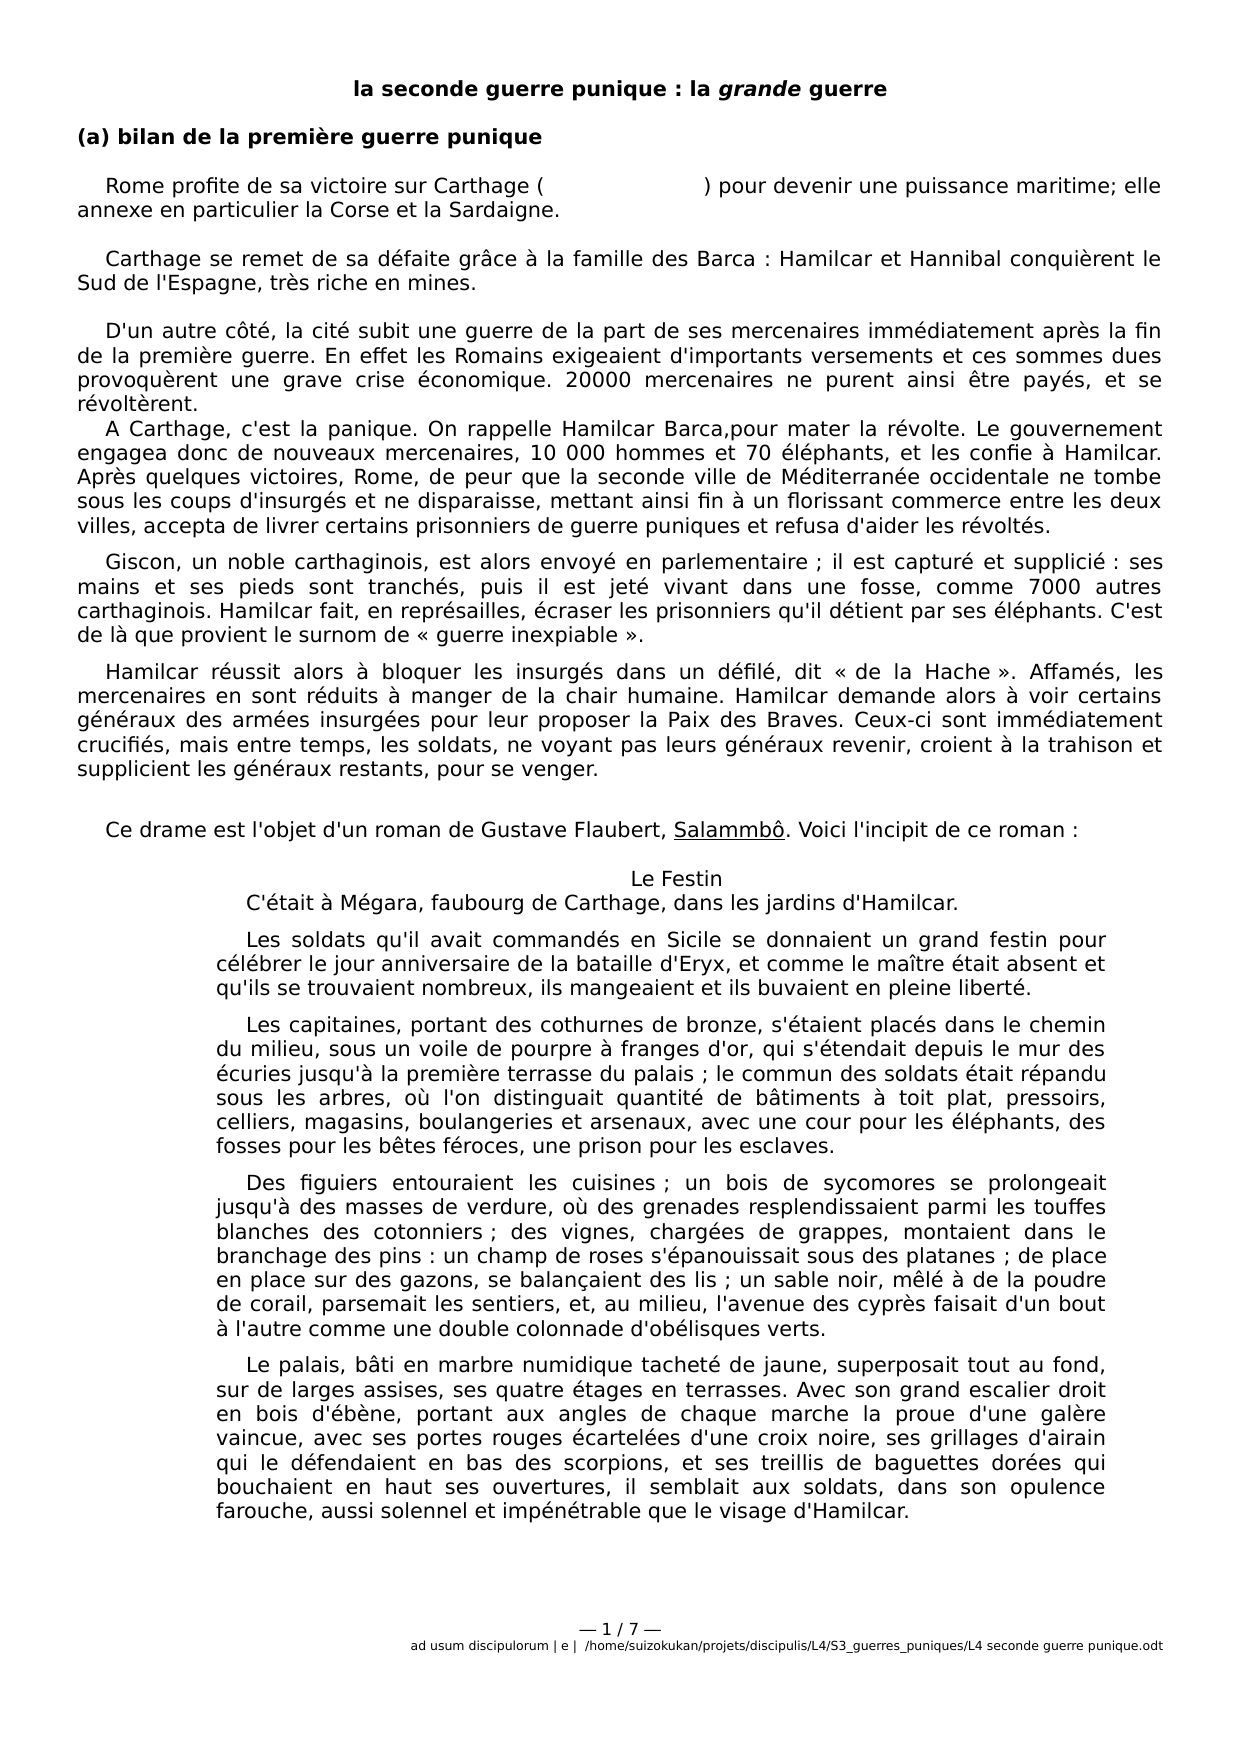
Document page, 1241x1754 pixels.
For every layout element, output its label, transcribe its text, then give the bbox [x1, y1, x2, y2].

text (a) bilan de la première guerre punique [77, 125, 1163, 149]
text Le Festin [216, 867, 1107, 891]
text Les soldats qu'il avait commandés en Sicile se donnaient un grand festin pour célébrer le jour anniversaire de la bataille d'Eryx, et comme le maître était absent et qu'ils se trouvaient nombreux, ils mangeaient et ils buvaient en pleine liberté. [216, 928, 1107, 1001]
text Hamilcar réussit alors à bloquer les insurgés dans un défilé, dit « de la Hache ». Affamés, les mercenaires en sont réduits à manger de la chair humaine. Hamilcar demande alors à voir certains généraux des armées insurgées pour leur proposer la Paix des Braves. Ceux-ci sont immédiatement crucifiés, mais entre temps, les soldats, ne voyant pas leurs généraux revenir, croient à la trahison et supplicient les généraux restants, pour se venger. [77, 660, 1163, 781]
text la seconde guerre punique : la grande guerre [77, 77, 1163, 101]
text Giscon, un noble carthaginois, est alors envoyé en parlementaire ; il est capturé et supplicié : ses mains et ses pieds sont tranchés, puis il est jeté vivant dans une fosse, comme 7000 autres carthaginois. Hamilcar fait, en représailles, écraser les prisonniers qu'il détient par ses éléphants. C'est de là que provient le surnom de « guerre inexpiable ». [77, 550, 1163, 647]
text Rome profite de sa victoire sur Carthage ( ) pour devenir une puissance maritime; elle annexe en particulier la Corse et la Sardaigne. [77, 174, 1163, 222]
text A Carthage, c'est la panique. On rappelle Hamilcar Barca,pour mater la révolte. Le gouvernement engagea donc de nouveaux mercenaires, 10 000 hommes et 70 éléphants, et les confie à Hamilcar. Après quelques victoires, Rome, de peur que la seconde ville de Méditerranée occidentale ne tombe sous les coups d'insurgés et ne disparaisse, mettant ainsi fin à un florissant commerce entre les deux villes, accepta de livrer certains prisonniers de guerre puniques et refusa d'aider les révoltés. [77, 417, 1163, 538]
text D'un autre côté, la cité subit une guerre de la part de ses mercenaires immédiatement après la fin de la première guerre. En effet les Romains exigeaient d'importants versements et ces sommes dues provoquèrent une grave crise économique. 20000 mercenaires ne purent ainsi être payés, et se révoltèrent. [77, 319, 1163, 417]
text Carthage se remet de sa défaite grâce à la famille des Barca : Hamilcar et Hannibal conquièrent le Sud de l'Espagne, très riche en mines. [77, 247, 1163, 295]
text C'était à Mégara, faubourg de Carthage, dans les jardins d'Hamilcar. [216, 891, 1107, 915]
text Des figuiers entouraient les cuisines ; un bois de sycomores se prolongeait jusqu'à des masses de verdure, où des grenades resplendissaient parmi les touffes blanches des cotonniers ; des vignes, chargées de grappes, montaient dans le branchage des pins : un champ de roses s'épanouissait sous des platanes ; de place en place sur des gazons, se balançaient des lis ; un sable noir, mêlé à de la poudre de corail, parsemait les sentiers, et, au milieu, l'avenue des cyprès faisait d'un bout à l'autre comme une double colonnade d'obélisques verts. [216, 1171, 1107, 1341]
text Le palais, bâti en marbre numidique tacheté de jaune, superposait tout au fond, sur de larges assises, ses quatre étages en terrasses. Avec son grand escalier droit en bois d'ébène, portant aux angles de chaque marche la proue d'une galère vaincue, avec ses portes rouges écartelées d'une croix noire, ses grillages d'airain qui le défendaient en bas des scorpions, et ses treillis de baguettes dorées qui bouchaient en haut ses ouvertures, il semblait aux soldats, dans son opulence farouche, aussi solennel et impénétrable que le visage d'Hamilcar. [216, 1353, 1107, 1523]
text Ce drame est l'objet d'un roman de Gustave Flaubert, Salammbô. Voici l'incipit de ce roman : [77, 818, 1163, 842]
text Les capitaines, portant des cothurnes de bronze, s'étaient placés dans le chemin du milieu, sous un voile de pourpre à franges d'or, qui s'étendait depuis le mur des écuries jusqu'à la première terrasse du palais ; le commun des soldats était répandu sous les arbres, où l'on distinguait quantité de bâtiments à toit plat, pressoirs, celliers, magasins, boulangeries et arsenaux, avec une cour pour les éléphants, des fosses pour les bêtes féroces, une prison pour les esclaves. [216, 1013, 1107, 1159]
